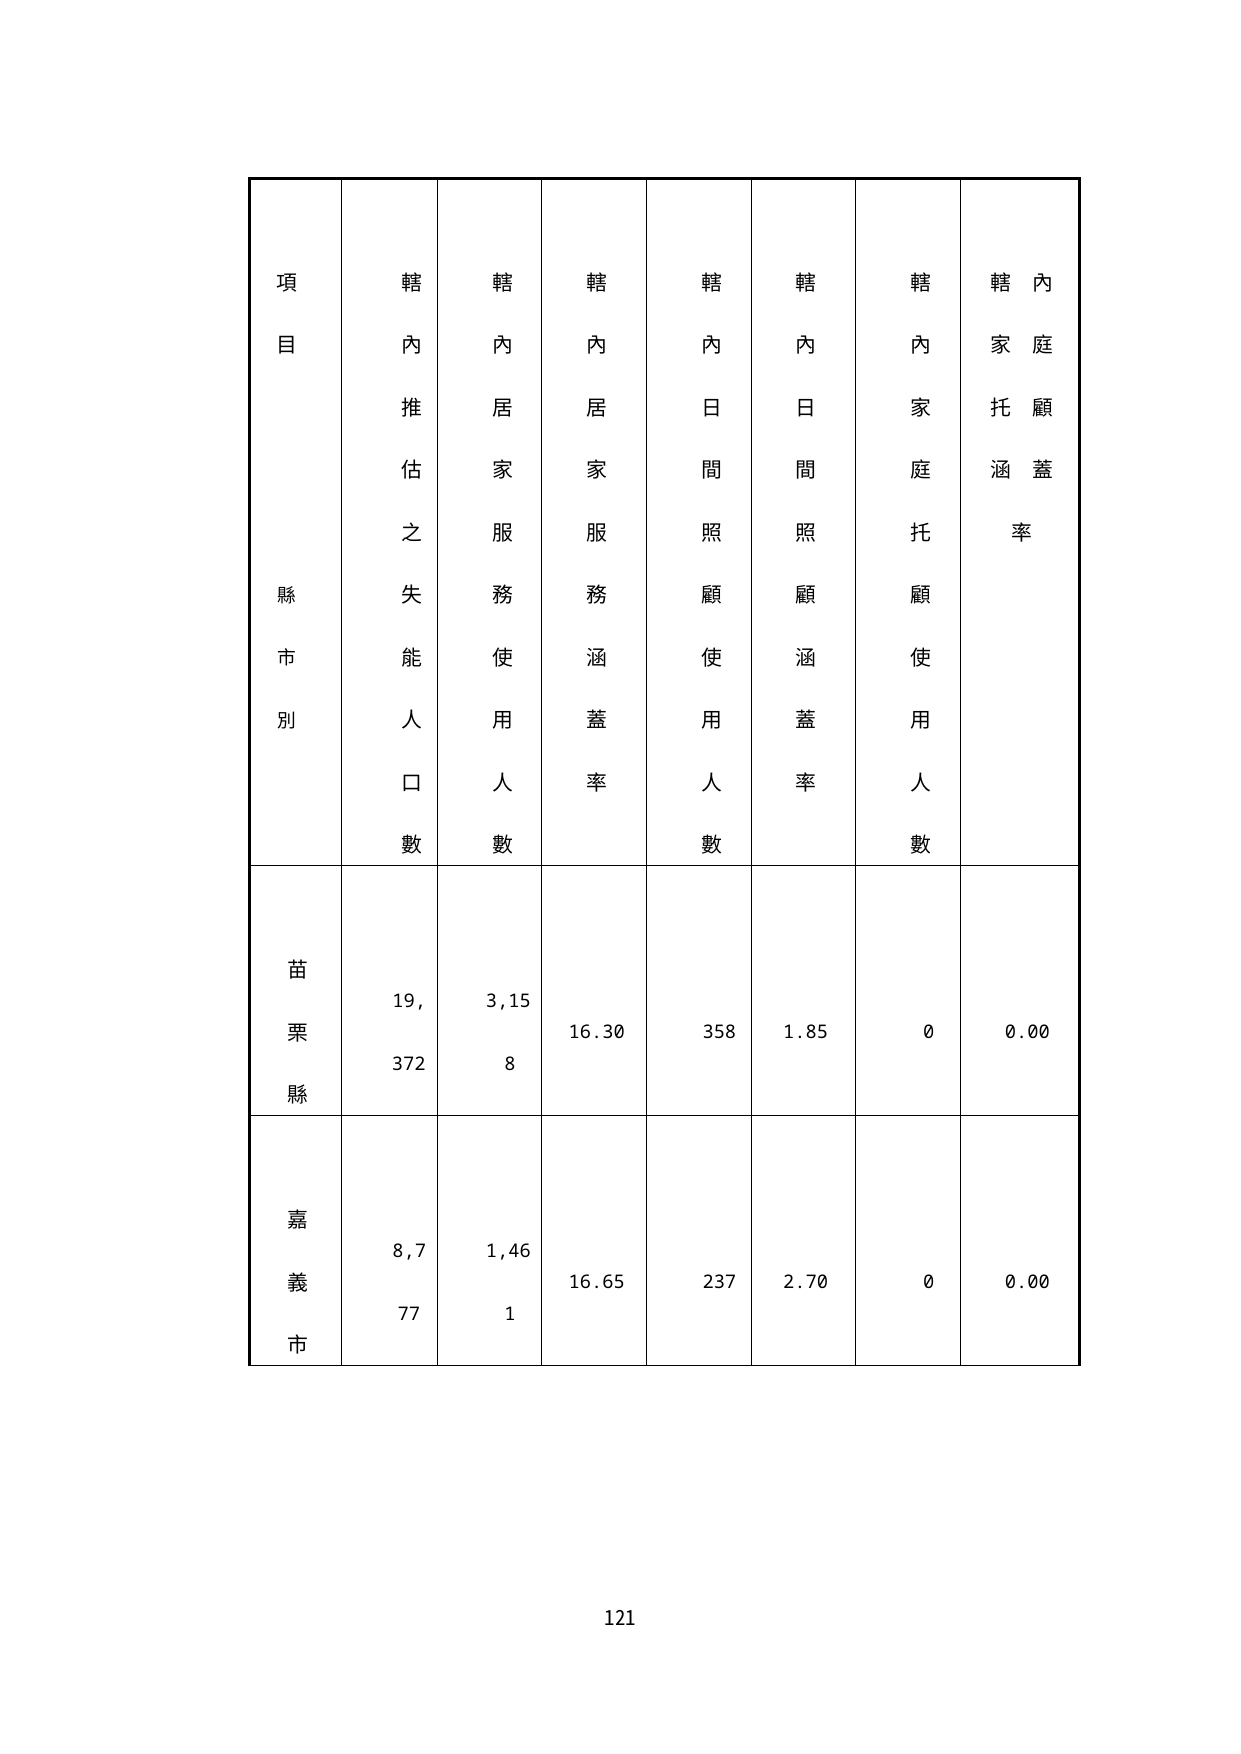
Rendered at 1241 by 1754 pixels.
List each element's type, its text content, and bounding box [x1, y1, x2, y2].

table_cell 16.30 [542, 866, 646, 1115]
table_cell 1,461 [438, 1116, 541, 1365]
table_cell 1.85 [752, 866, 855, 1115]
table_cell 8,777 [342, 1116, 437, 1365]
table_cell 3,158 [438, 866, 541, 1115]
table_cell 0.00 [961, 866, 1078, 1115]
table_cell 16.65 [542, 1116, 646, 1365]
table_cell 19,372 [342, 866, 437, 1115]
table_header 轄內居家服務涵蓋率 [542, 180, 646, 865]
table_cell 2.70 [752, 1116, 855, 1365]
table_cell 0.00 [961, 1116, 1078, 1365]
table_cell 嘉義市 [251, 1116, 341, 1365]
table_header 轄內日間照顧使用人數 [647, 180, 751, 865]
table_cell 苗栗縣 [251, 866, 341, 1115]
table_cell 0 [856, 1116, 960, 1365]
table_header 轄內家庭托顧涵蓋率 [961, 180, 1078, 865]
table_header 轄內推估之失能人口數 [342, 180, 437, 865]
table_header 項目 縣市別 [251, 180, 341, 865]
table_cell 358 [647, 866, 751, 1115]
table_header 轄內居家服務使用人數 [438, 180, 541, 865]
table_header 轄內日間照顧涵蓋率 [752, 180, 855, 865]
table_header 轄內家庭托顧使用人數 [856, 180, 960, 865]
table_cell 237 [647, 1116, 751, 1365]
table_cell 0 [856, 866, 960, 1115]
